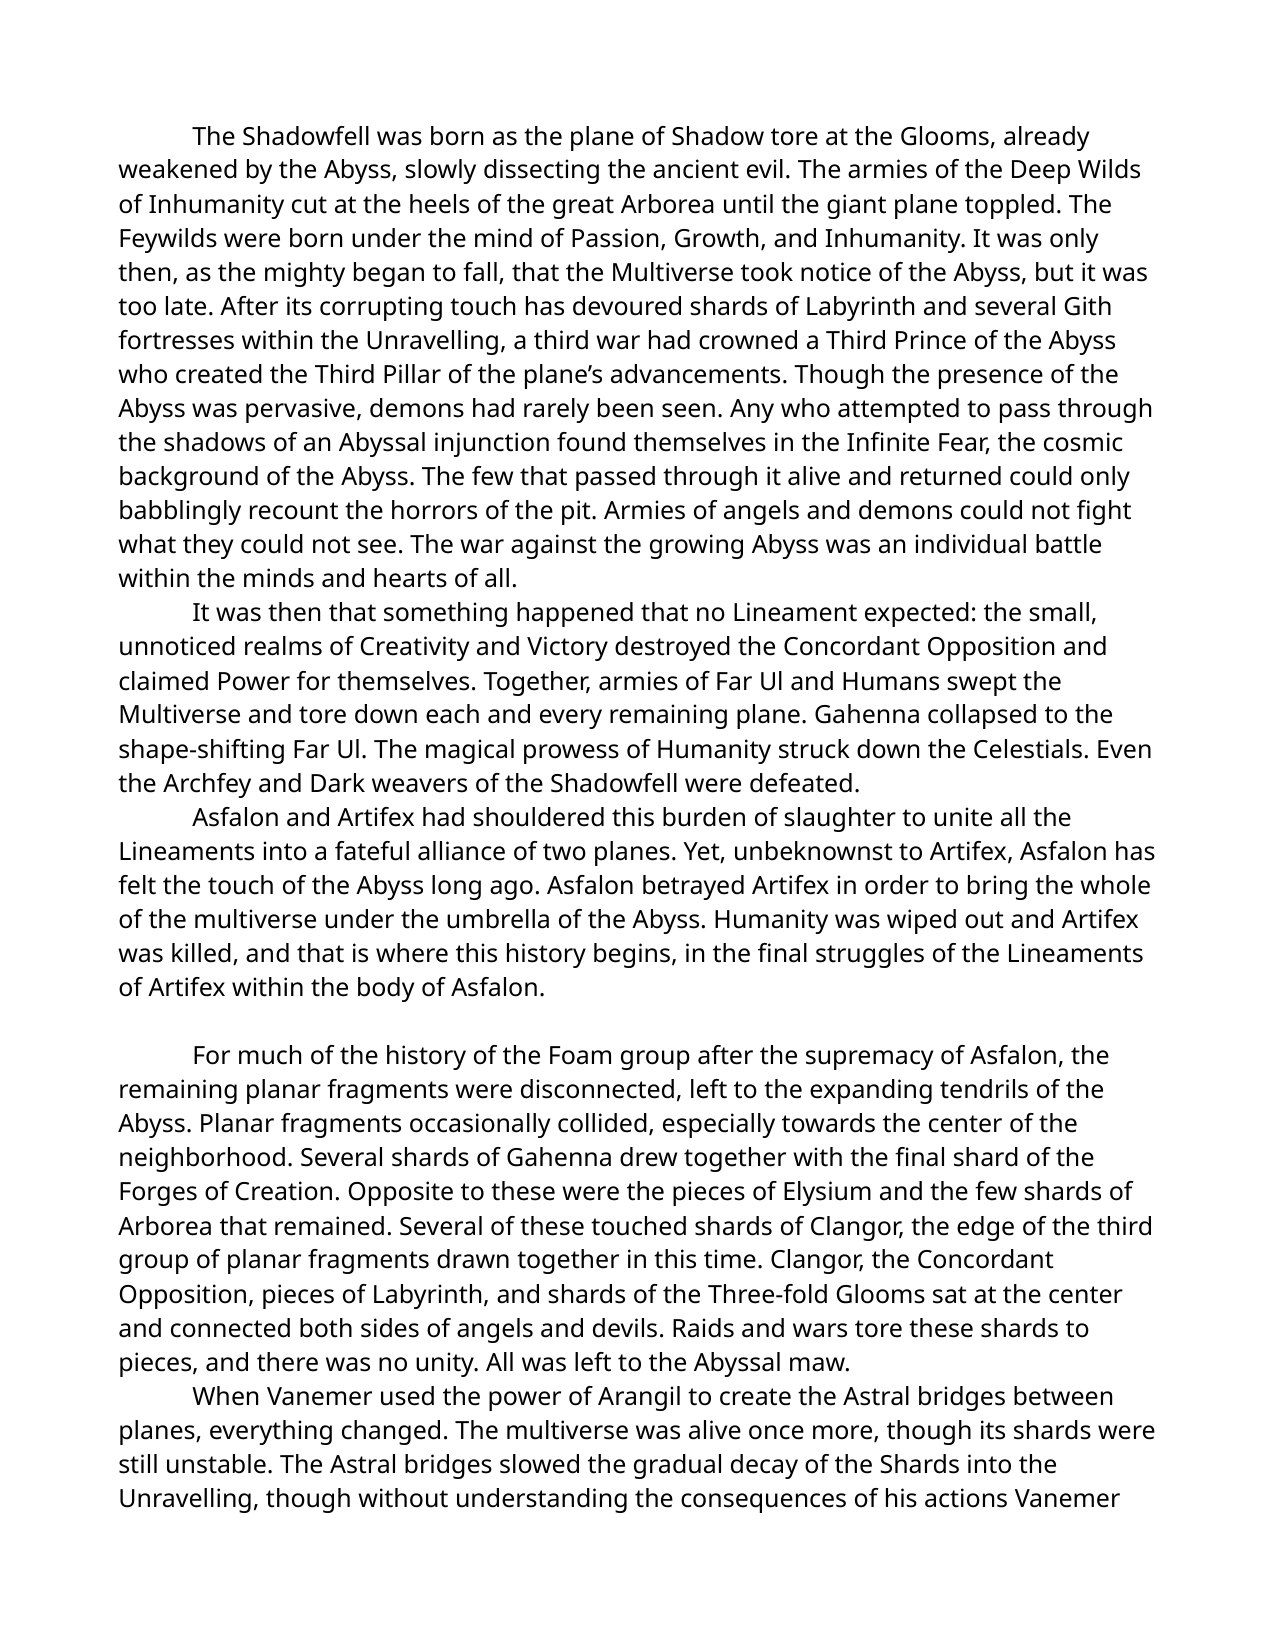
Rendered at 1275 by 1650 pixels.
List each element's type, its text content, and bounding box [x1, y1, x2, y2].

text When Vanemer used the power of Arangil to create the Astral bridges between planes, everything changed. The multiverse was alive once more, though its shards were still unstable. The Astral bridges slowed the gradual decay of the Shards into the Unravelling, though without understanding the consequences of his actions Vanemer [118, 1378, 1157, 1515]
text It was then that something happened that no Lineament expected: the small, unnoticed realms of Creativity and Victory destroyed the Concordant Opposition and claimed Power for themselves. Together, armies of Far Ul and Humans swept the Multiverse and tore down each and every remaining plane. Gahenna collapsed to the shape-shifting Far Ul. The magical prowess of Humanity struck down the Celestials. Even the Archfey and Dark weavers of the Shadowfell were defeated. [118, 595, 1157, 799]
text Asfalon and Artifex had shouldered this burden of slaughter to unite all the Lineaments into a fateful alliance of two planes. Yet, unbeknownst to Artifex, Asfalon has felt the touch of the Abyss long ago. Asfalon betrayed Artifex in order to bring the whole of the multiverse under the umbrella of the Abyss. Humanity was wiped out and Artifex was killed, and that is where this history begins, in the final struggles of the Lineaments of Artifex within the body of Asfalon. [118, 799, 1157, 1004]
text For much of the history of the Foam group after the supremacy of Asfalon, the remaining planar fragments were disconnected, left to the expanding tendrils of the Abyss. Planar fragments occasionally collided, especially towards the center of the neighborhood. Several shards of Gahenna drew together with the final shard of the Forges of Creation. Opposite to these were the pieces of Elysium and the few shards of Arborea that remained. Several of these touched shards of Clangor, the edge of the third group of planar fragments drawn together in this time. Clangor, the Concordant Opposition, pieces of Labyrinth, and shards of the Three-fold Glooms sat at the center and connected both sides of angels and devils. Raids and wars tore these shards to pieces, and there was no unity. All was left to the Abyssal maw. [118, 1038, 1157, 1378]
text The Shadowfell was born as the plane of Shadow tore at the Glooms, already weakened by the Abyss, slowly dissecting the ancient evil. The armies of the Deep Wilds of Inhumanity cut at the heels of the great Arborea until the giant plane toppled. The Feywilds were born under the mind of Passion, Growth, and Inhumanity. It was only then, as the mighty began to fall, that the Multiverse took notice of the Abyss, but it was too late. After its corrupting touch has devoured shards of Labyrinth and several Gith fortresses within the Unravelling, a third war had crowned a Third Prince of the Abyss who created the Third Pillar of the plane’s advancements. Though the presence of the Abyss was pervasive, demons had rarely been seen. Any who attempted to pass through the shadows of an Abyssal injunction found themselves in the Infinite Fear, the cosmic background of the Abyss. The few that passed through it alive and returned could only babblingly recount the horrors of the pit. Armies of angels and demons could not fight what they could not see. The war against the growing Abyss was an individual battle within the minds and hearts of all. [118, 118, 1157, 595]
